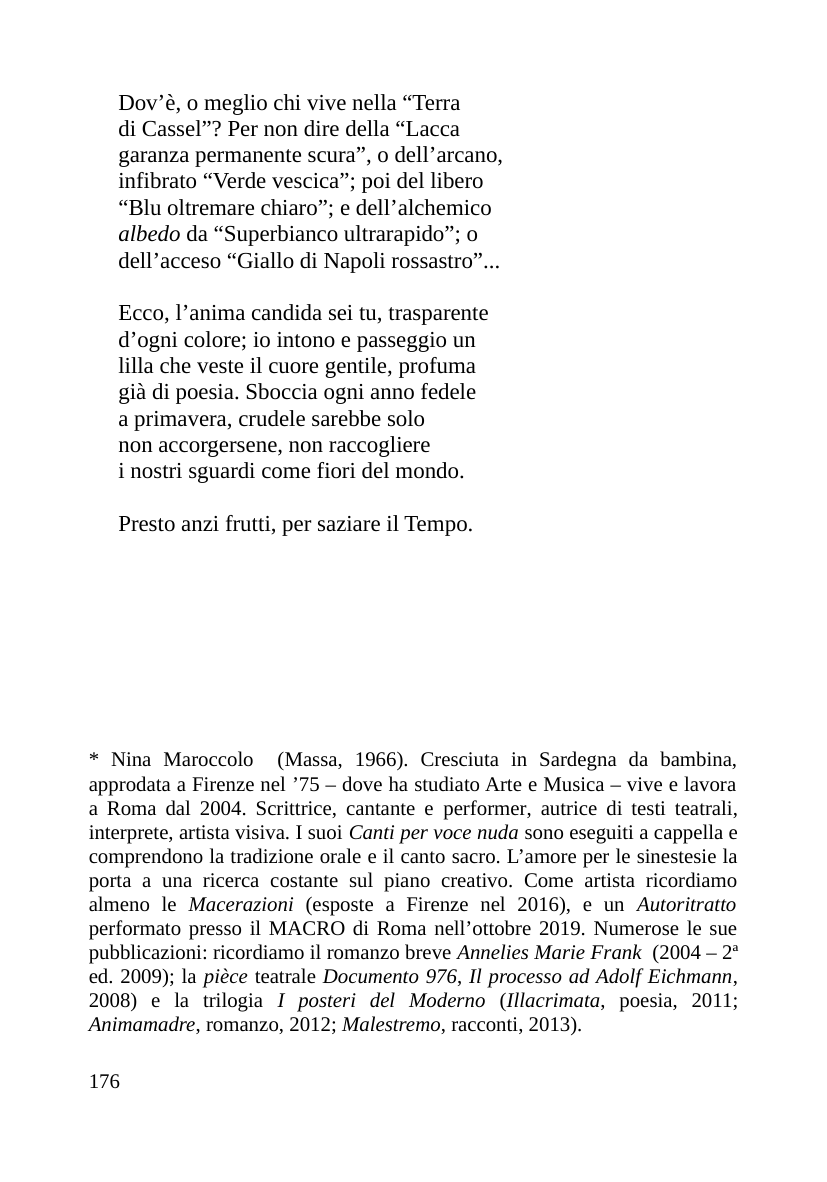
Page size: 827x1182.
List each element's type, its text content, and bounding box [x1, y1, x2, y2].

text di Cassel”? Per non dire della “Lacca [88, 115, 738, 141]
text garanza permanente scura”, o dell’arcano, [88, 141, 738, 168]
text lilla che veste il cuore gentile, profuma [88, 352, 738, 378]
text * Nina Maroccolo (Massa, 1966). Cresciuta in Sardegna da bambina, approdata a Firenze nel ’75 – dove ha studiato Arte e Musica – vive e lavora a Roma dal 2004. Scrittrice, cantante e performer, autrice di testi teatrali, interprete, artista visiva. I suoi Canti per voce nuda sono eseguiti a cappella e comprendono la tradizione orale e il canto sacro. L’amore per le sinestesie la porta a una ricerca costante sul piano creativo. Come artista ricordiamo almeno le Macerazioni (esposte a Firenze nel 2016), e un Autoritratto performato presso il MACRO di Roma nell’ottobre 2019. Numerose le sue pubblicazioni: ricordiamo il romanzo breve Annelies Marie Frank (2004 – 2ª ed. 2009); la pièce teatrale Documento 976, Il processo ad Adolf Eichmann, 2008) e la trilogia I posteri del Moderno (Illacrimata, poesia, 2011; Animamadre, romanzo, 2012; Malestremo, racconti, 2013). [88, 747, 738, 1036]
text a primavera, crudele sarebbe solo [88, 405, 738, 431]
text non accorgersene, non raccogliere [88, 431, 738, 457]
text Presto anzi frutti, per saziare il Tempo. [88, 510, 738, 537]
text albedo da “Superbianco ultrarapido”; o [88, 220, 738, 247]
text dell’acceso “Giallo di Napoli rossastro”... [88, 247, 738, 273]
text infibrato “Verde vescica”; poi del libero [88, 168, 738, 194]
text già di poesia. Sboccia ogni anno fedele [88, 378, 738, 405]
text i nostri sguardi come fiori del mondo. [88, 457, 738, 484]
text Dov’è, o meglio chi vive nella “Terra [88, 88, 738, 115]
text d’ogni colore; io intono e passeggio un [88, 326, 738, 352]
text Ecco, l’anima candida sei tu, trasparente [88, 299, 738, 326]
text “Blu oltremare chiaro”; e dell’alchemico [88, 194, 738, 220]
